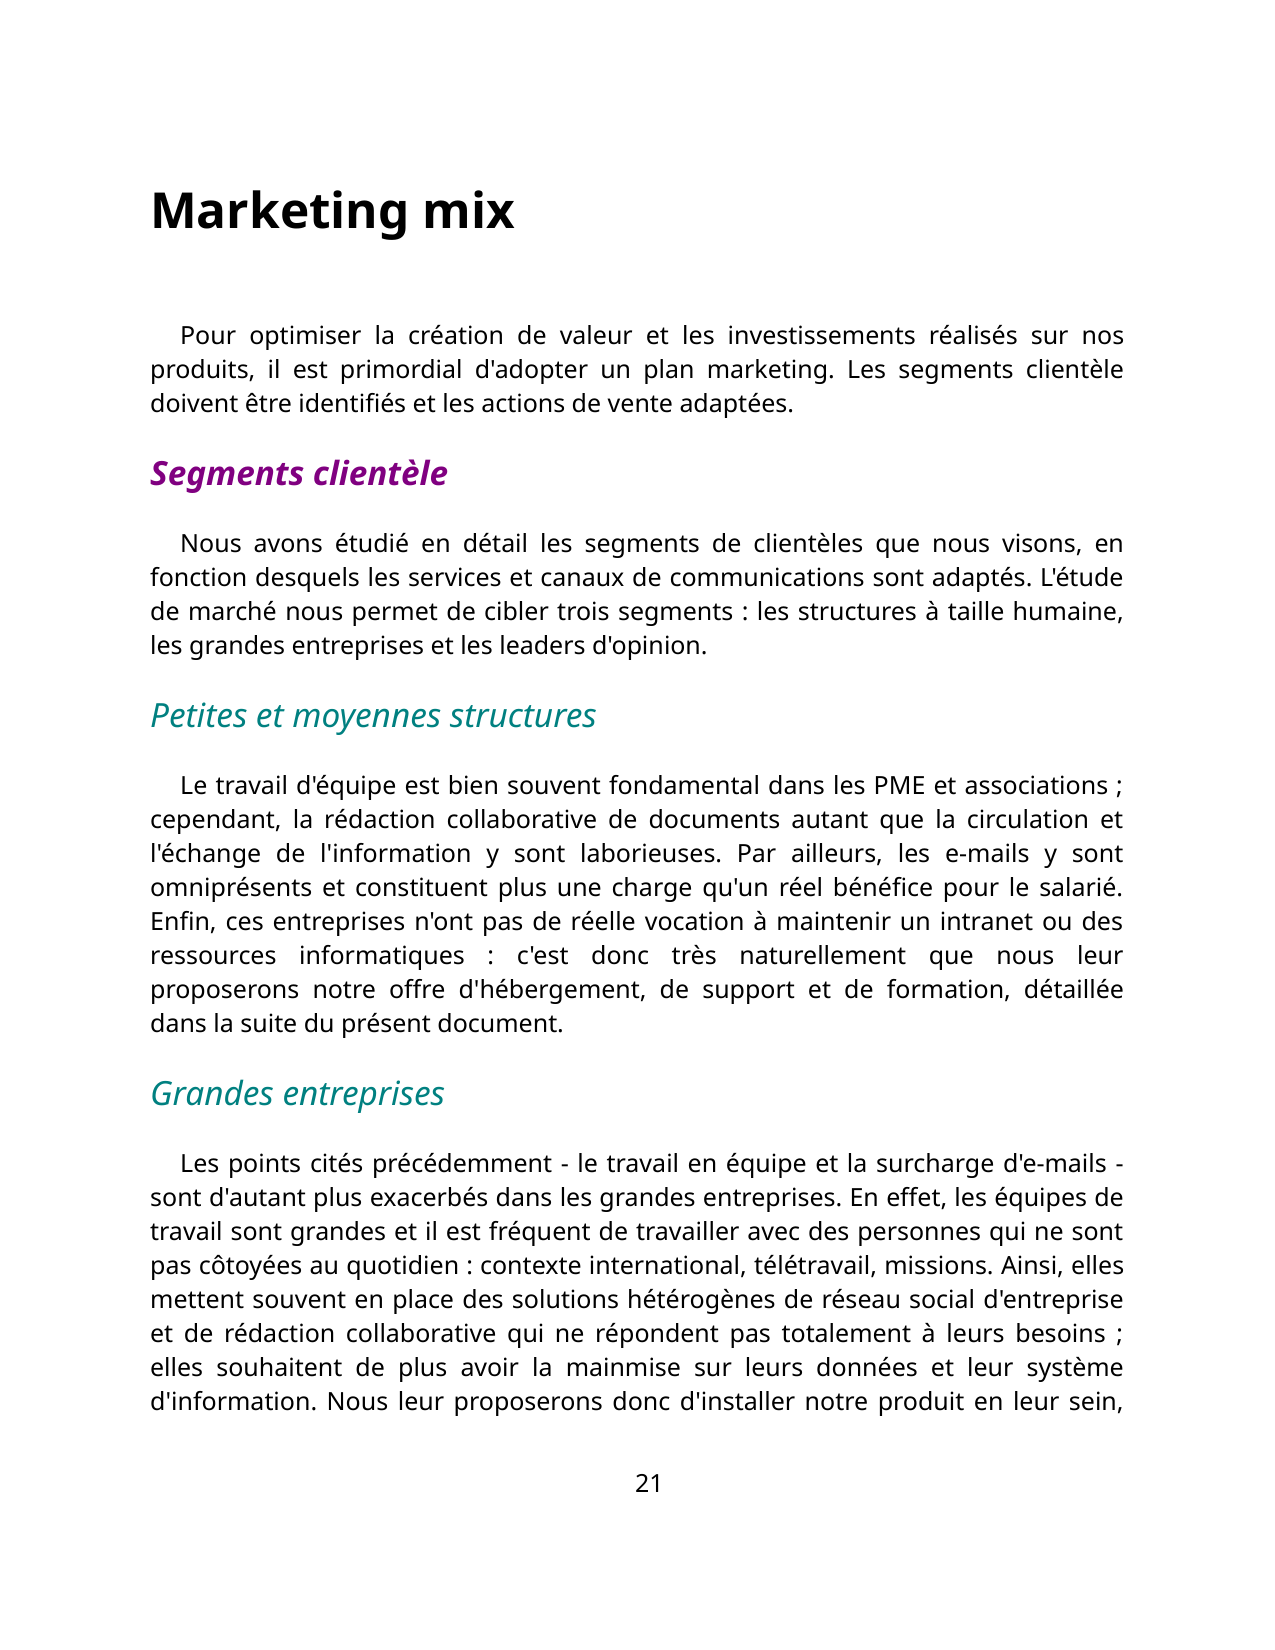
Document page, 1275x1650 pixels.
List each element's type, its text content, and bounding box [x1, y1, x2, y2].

text Nous avons étudié en détail les segments de clientèles que nous visons, en fonction desquels les services et canaux de communications sont adaptés. L'étude de marché nous permet de cibler trois segments : les structures à taille humaine, les grandes entreprises et les leaders d'opinion. [150, 526, 1125, 662]
subtitle Segments clientèle [150, 450, 1125, 496]
text Le travail d'équipe est bien souvent fondamental dans les PME et associations ; cependant, la rédaction collaborative de documents autant que la circulation et l'échange de l'information y sont laborieuses. Par ailleurs, les e-mails y sont omniprésents et constituent plus une charge qu'un réel bénéfice pour le salarié. Enfin, ces entreprises n'ont pas de réelle vocation à maintenir un intranet ou des ressources informatiques : c'est donc très naturellement que nous leur proposerons notre offre d'hébergement, de support et de formation, détaillée dans la suite du présent document. [150, 767, 1125, 1040]
subtitle Petites et moyennes structures [150, 692, 1125, 737]
subtitle Marketing mix [150, 176, 1125, 243]
text Pour optimiser la création de valeur et les investissements réalisés sur nos produits, il est primordial d'adopter un plan marketing. Les segments clientèle doivent être identifiés et les actions de vente adaptées. [150, 318, 1125, 420]
text Les points cités précédemment - le travail en équipe et la surcharge d'e-mails - sont d'autant plus exacerbés dans les grandes entreprises. En effet, les équipes de travail sont grandes et il est fréquent de travailler avec des personnes qui ne sont pas côtoyées au quotidien : contexte international, télétravail, missions. Ainsi, elles mettent souvent en place des solutions hétérogènes de réseau social d'entreprise et de rédaction collaborative qui ne répondent pas totalement à leurs besoins ; elles souhaitent de plus avoir la mainmise sur leurs données et leur système d'information. Nous leur proposerons donc d'installer notre produit en leur sein, [150, 1145, 1125, 1418]
subtitle Grandes entreprises [150, 1070, 1125, 1115]
